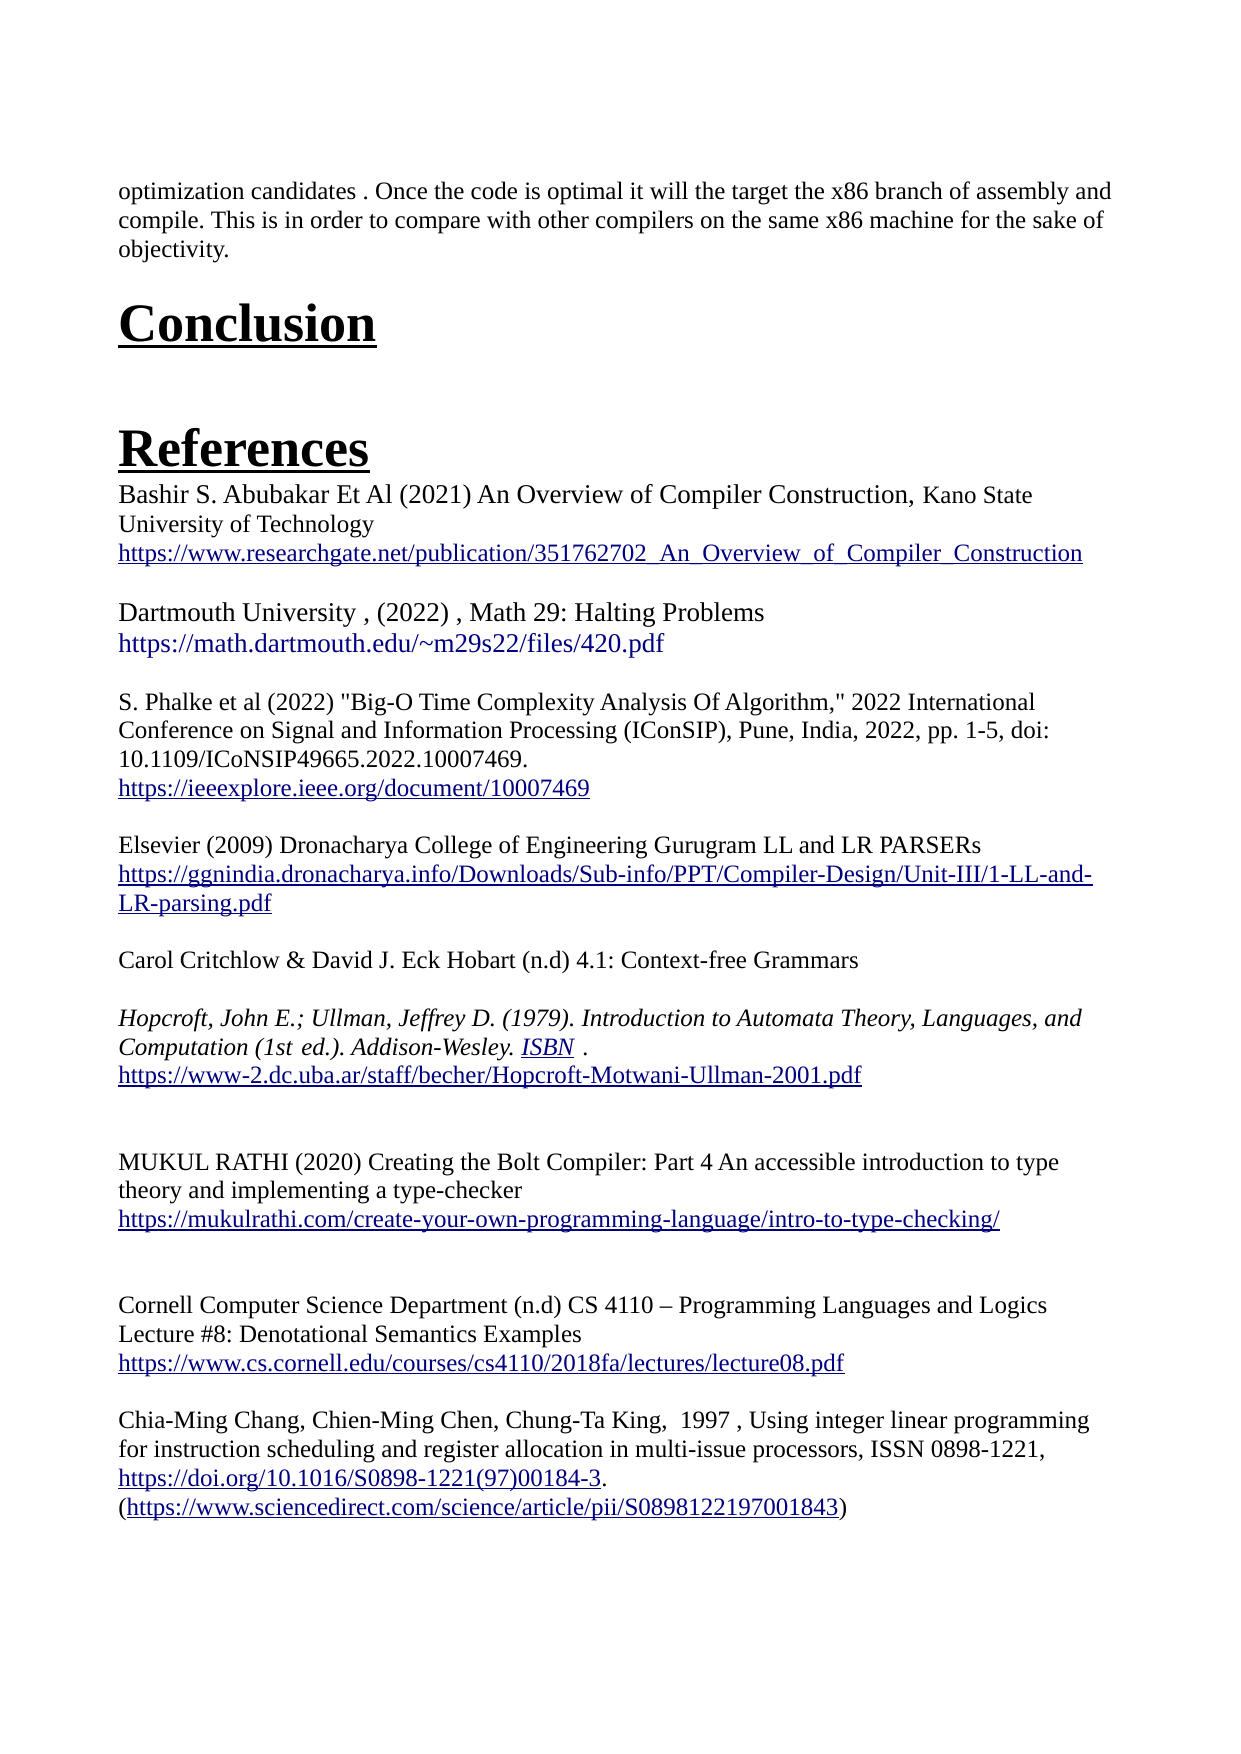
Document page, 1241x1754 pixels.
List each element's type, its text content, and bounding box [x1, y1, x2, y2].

text https://www-2.dc.uba.ar/staff/becher/Hopcroft-Motwani-Ullman-2001.pdf [118, 1060, 1122, 1089]
text MUKUL RATHI (2020) Creating the Bolt Compiler: Part 4 An accessible introduction to type theory and implementing a type-checker [118, 1147, 1122, 1204]
text https://ieeexplore.ieee.org/document/10007469 [118, 773, 1122, 802]
text https://www.cs.cornell.edu/courses/cs4110/2018fa/lectures/lecture08.pdf [118, 1348, 1122, 1377]
text Dartmouth University , (2022) , Math 29: Halting Problems [118, 596, 1122, 627]
text Hopcroft, John E.; Ullman, Jeffrey D. (1979). Introduction to Automata Theory, Languages, and Computation (1st ed.). Addison-Wesley. ISBN . [118, 1003, 1122, 1060]
text Conclusion [118, 291, 1122, 354]
text S. Phalke et al (2022) "Big-O Time Complexity Analysis Of Algorithm," 2022 International Conference on Signal and Information Processing (IConSIP), Pune, India, 2022, pp. 1-5, doi: 10.1109/ICoNSIP49665.2022.10007469. [118, 687, 1122, 773]
text https://mukulrathi.com/create-your-own-programming-language/intro-to-type-checking/ [118, 1204, 1122, 1233]
text Cornell Computer Science Department (n.d) CS 4110 – Programming Languages and Logics Lecture #8: Denotational Semantics Examples [118, 1290, 1122, 1348]
text References [118, 416, 1122, 478]
text (https://www.sciencedirect.com/science/article/pii/S0898122197001843) [118, 1492, 1122, 1520]
text optimization candidates . Once the code is optimal it will the target the x86 branch of assembly and compile. This is in order to compare with other compilers on the same x86 machine for the sake of objectivity. [118, 176, 1122, 263]
text https://ggnindia.dronacharya.info/Downloads/Sub-info/PPT/Compiler-Design/Unit-III/1-LL-and-LR-parsing.pdf [118, 859, 1122, 917]
text Carol Critchlow & David J. Eck Hobart (n.d) 4.1: Context-free Grammars [118, 945, 1122, 974]
text https://math.dartmouth.edu/~m29s22/files/420.pdf [118, 627, 1122, 658]
text Elsevier (2009) Dronacharya College of Engineering Gurugram LL and LR PARSERs [118, 830, 1122, 859]
text Chia-Ming Chang, Chien-Ming Chen, Chung-Ta King, 1997 , Using integer linear programming for instruction scheduling and register allocation in multi-issue processors, ISSN 0898-1221, https://doi.org/10.1016/S0898-1221(97)00184-3. [118, 1405, 1122, 1492]
text Bashir S. Abubakar Et Al (2021) An Overview of Compiler Construction, Kano State University of Technology https://www.researchgate.net/publication/351762702_An_Overview_of_Compiler_Construction [118, 478, 1122, 567]
